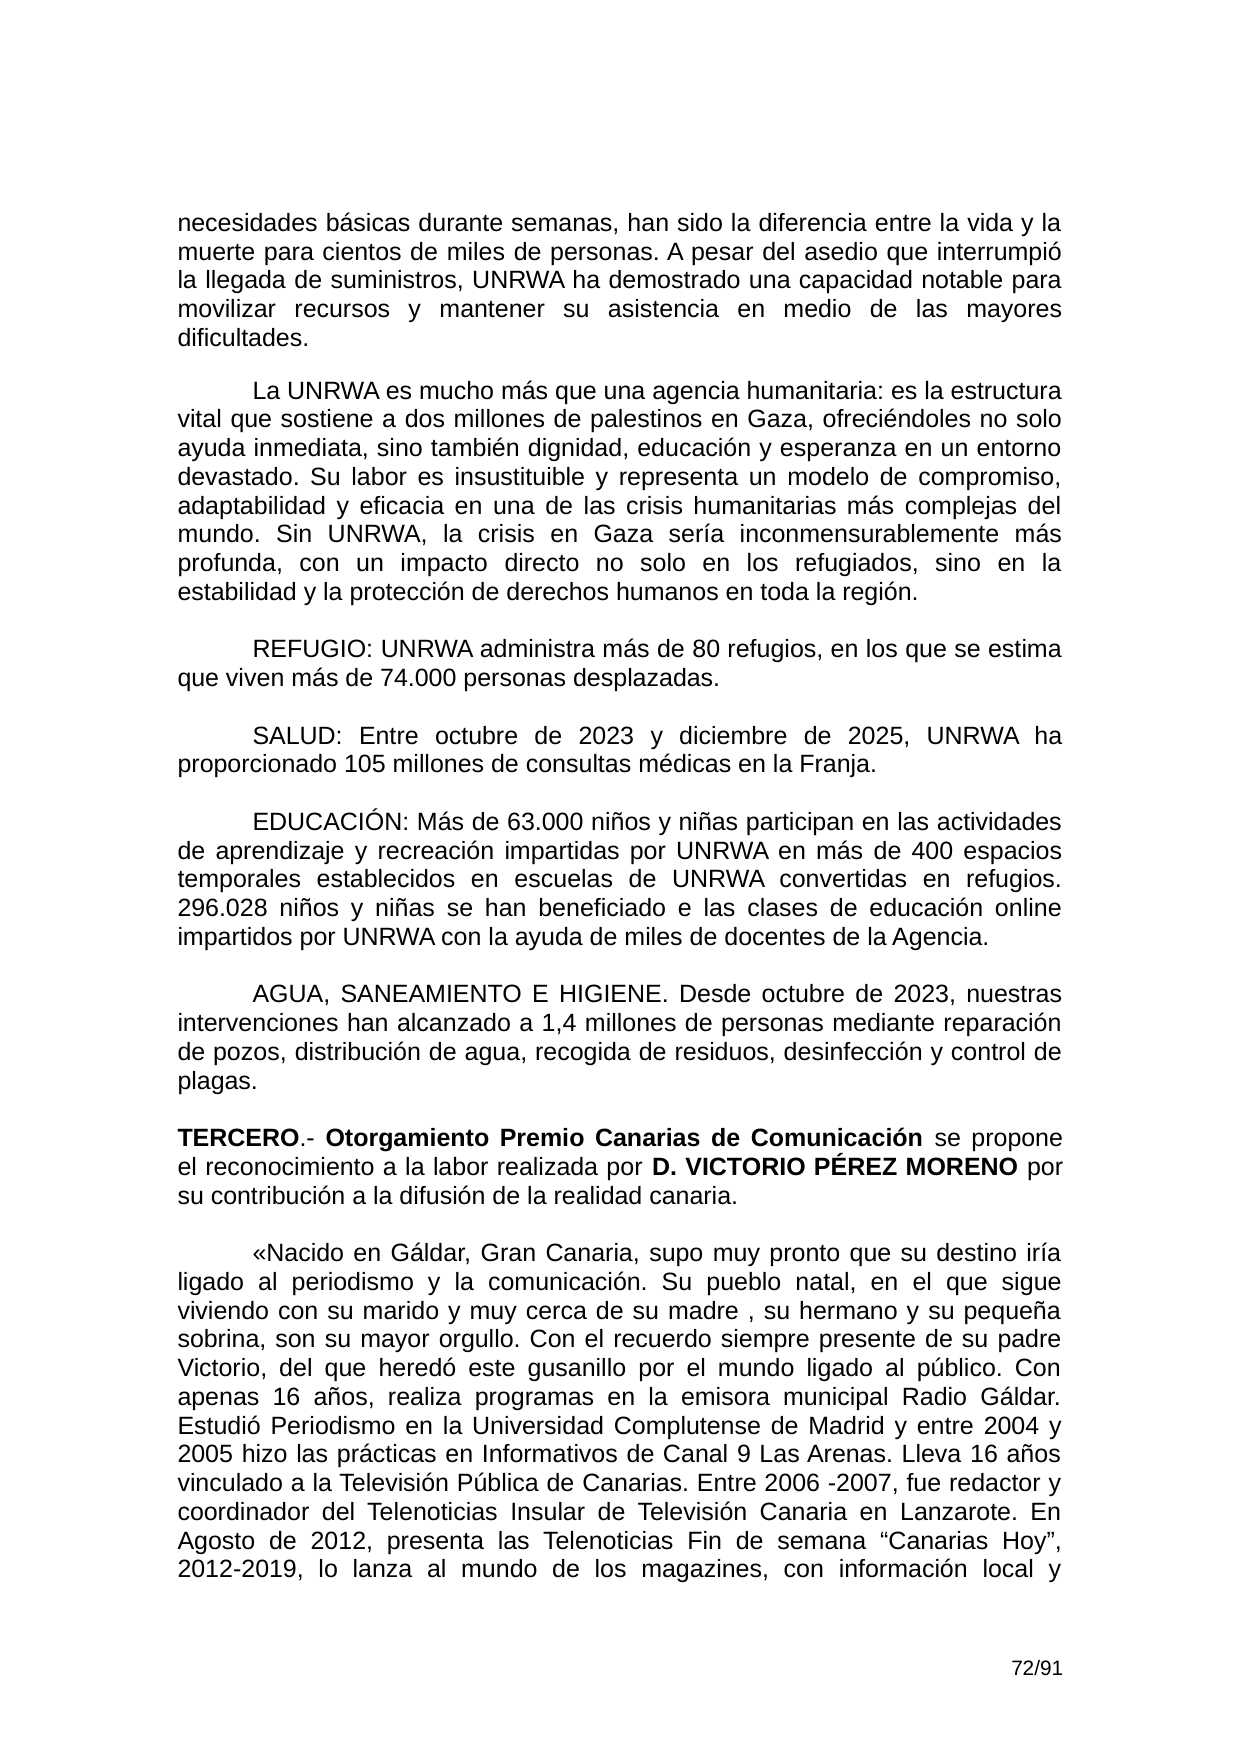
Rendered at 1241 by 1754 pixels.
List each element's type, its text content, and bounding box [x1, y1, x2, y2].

text TERCERO.- Otorgamiento Premio Canarias de Comunicación se propone el reconocimiento a la labor realizada por D. VICTORIO PÉREZ MORENO por su contribución a la difusión de la realidad canaria. [177, 1123, 1063, 1209]
text AGUA, SANEAMIENTO E HIGIENE. Desde octubre de 2023, nuestras intervenciones han alcanzado a 1,4 millones de personas mediante reparación de pozos, distribución de agua, recogida de residuos, desinfección y control de plagas. [177, 979, 1063, 1094]
text La UNRWA es mucho más que una agencia humanitaria: es la estructura vital que sostiene a dos millones de palestinos en Gaza, ofreciéndoles no solo ayuda inmediata, sino también dignidad, educación y esperanza en un entorno devastado. Su labor es insustituible y representa un modelo de compromiso, adaptabilidad y eficacia en una de las crisis humanitarias más complejas del mundo. Sin UNRWA, la crisis en Gaza sería inconmensurablemente más profunda, con un impacto directo no solo en los refugiados, sino en la estabilidad y la protección de derechos humanos en toda la región. [177, 376, 1063, 606]
text «Nacido en Gáldar, Gran Canaria, supo muy pronto que su destino iría ligado al periodismo y la comunicación. Su pueblo natal, en el que sigue viviendo con su marido y muy cerca de su madre , su hermano y su pequeña sobrina, son su mayor orgullo. Con el recuerdo siempre presente de su padre Victorio, del que heredó este gusanillo por el mundo ligado al público. Con apenas 16 años, realiza programas en la emisora municipal Radio Gáldar. Estudió Periodismo en la Universidad Complutense de Madrid y entre 2004 y 2005 hizo las prácticas en Informativos de Canal 9 Las Arenas. Lleva 16 años vinculado a la Televisión Pública de Canarias. Entre 2006 -2007, fue redactor y coordinador del Telenoticias Insular de Televisión Canaria en Lanzarote. En Agosto de 2012, presenta las Telenoticias Fin de semana “Canarias Hoy”, 2012-2019, lo lanza al mundo de los magazines, con información local y [177, 1238, 1063, 1583]
text REFUGIO: UNRWA administra más de 80 refugios, en los que se estima que viven más de 74.000 personas desplazadas. [177, 634, 1063, 692]
text SALUD: Entre octubre de 2023 y diciembre de 2025, UNRWA ha proporcionado 105 millones de consultas médicas en la Franja. [177, 721, 1063, 778]
text necesidades básicas durante semanas, han sido la diferencia entre la vida y la muerte para cientos de miles de personas. A pesar del asedio que interrumpió la llegada de suministros, UNRWA ha demostrado una capacidad notable para movilizar recursos y mantener su asistencia en medio de las mayores dificultades. [177, 208, 1063, 352]
text EDUCACIÓN: Más de 63.000 niños y niñas participan en las actividades de aprendizaje y recreación impartidas por UNRWA en más de 400 espacios temporales establecidos en escuelas de UNRWA convertidas en refugios. 296.028 niños y niñas se han beneficiado e las clases de educación online impartidos por UNRWA con la ayuda de miles de docentes de la Agencia. [177, 807, 1063, 951]
